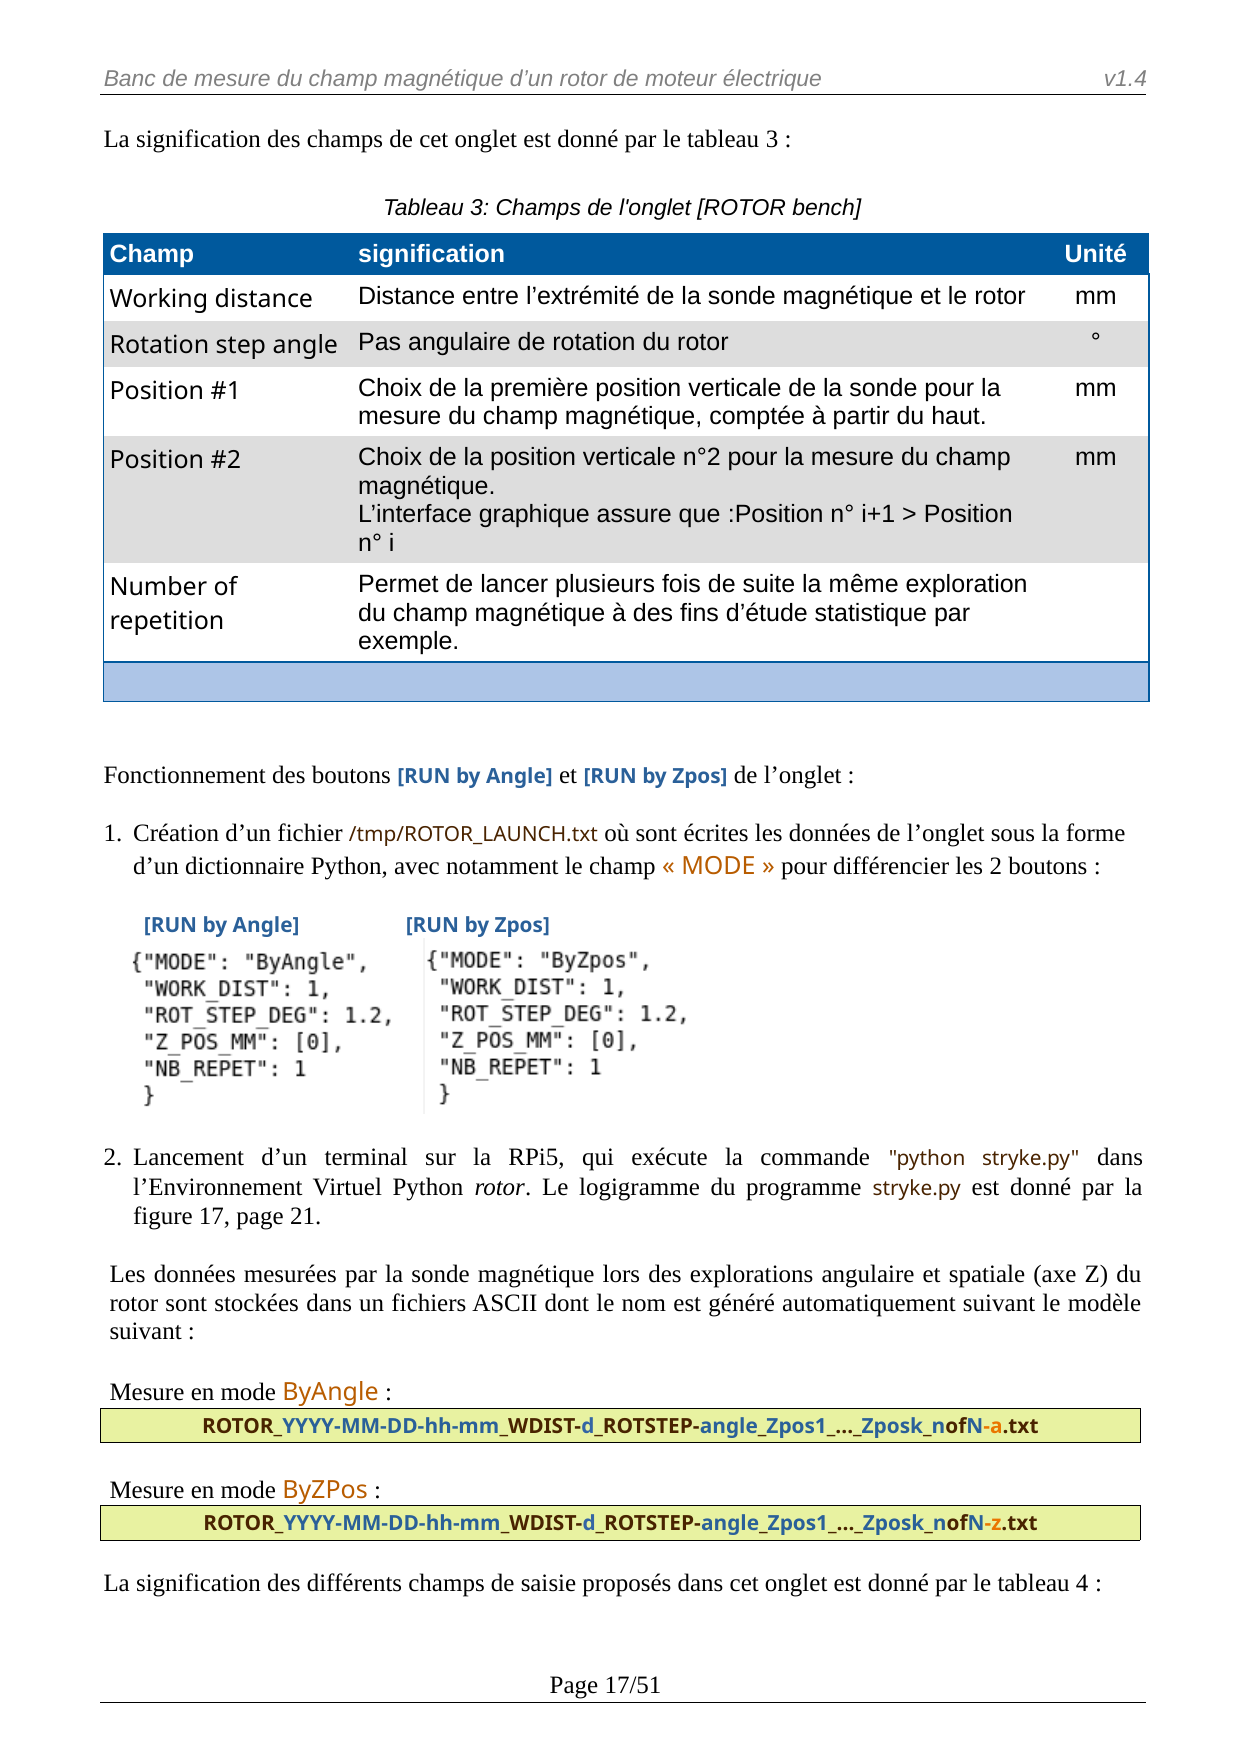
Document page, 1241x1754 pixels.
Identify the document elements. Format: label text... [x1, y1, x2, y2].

text ROTOR_YYYY-MM-DD-hh-mm_WDIST-d_ROTSTEP-angle_Zpos1_..._Zposk_nofN-a.txt [101, 1409, 1140, 1442]
table_cell Rotation step angle [104, 321, 352, 367]
text La signification des différents champs de saisie proposés dans cet onglet est donné par le tableau 4 : [103, 1568, 1143, 1597]
picture [132, 943, 405, 1114]
list Création d’un fichier /tmp/ROTOR_LAUNCH.txt où sont écrites les données de l’onglet sous la forme d’un dictionnaire Python, avec notamment le champ « MODE » pour différencier les 2 boutons : [103, 818, 1143, 910]
table_cell [1042, 563, 1148, 661]
table_cell ° [1042, 321, 1148, 367]
table_header Champ [103, 233, 352, 273]
table_header signification [352, 233, 1042, 273]
table_cell Choix de la position verticale n°2 pour la mesure du champ magnétique. L’interface graphique assure que :Position n° i+1 > Position n° i [352, 436, 1042, 563]
table_cell [1042, 663, 1148, 701]
table_cell mm [1042, 367, 1148, 436]
table_cell Number of repetition [104, 563, 352, 661]
table_cell Permet de lancer plusieurs fois de suite la même exploration du champ magnétique à des fins d’étude statistique par exemple. [352, 563, 1042, 661]
table_cell Distance entre l’extrémité de la sonde magnétique et le rotor [352, 275, 1042, 321]
table_cell [352, 663, 1042, 701]
list Lancement d’un terminal sur la RPi5, qui exécute la commande "python stryke.py" dans l’Environnement Virtuel Python rotor. Le logigramme du programme stryke.py est donné par la figure 17, page 21. [103, 1142, 1143, 1230]
table_cell mm [1042, 275, 1148, 321]
text ROTOR_YYYY-MM-DD-hh-mm_WDIST-d_ROTSTEP-angle_Zpos1_..._Zposk_nofN-z.txt [101, 1506, 1140, 1540]
picture [423, 938, 711, 1114]
table_cell Choix de la première position verticale de la sonde pour la mesure du champ magnétique, comptée à partir du haut. [352, 367, 1042, 436]
table_cell Working distance [104, 275, 352, 321]
table_header Unité [1042, 233, 1149, 273]
table_cell Position #1 [104, 367, 352, 436]
text Les données mesurées par la sonde magnétique lors des explorations angulaire et spatiale (axe Z) du rotor sont stockées dans un fichiers ASCII dont le nom est généré automatiquement suivant le modèle suivant : [109, 1259, 1143, 1345]
list [RUN by Angle] [RUN by Zpos] [103, 910, 1143, 939]
text Fonctionnement des boutons [RUN by Angle] et [RUN by Zpos] de l’onglet : [103, 760, 1143, 789]
table_cell mm [1042, 436, 1148, 563]
table_cell Position #2 [104, 436, 352, 563]
table_cell [104, 663, 352, 701]
text Tableau 3: Champs de l'onglet [ROTOR bench] [103, 194, 1143, 220]
text La signification des champs de cet onglet est donné par le tableau 3 : [103, 124, 1143, 152]
table_cell Pas angulaire de rotation du rotor [352, 321, 1042, 367]
text Mesure en mode ByZPos : [109, 1471, 1143, 1505]
text Mesure en mode ByAngle : [109, 1374, 1143, 1408]
